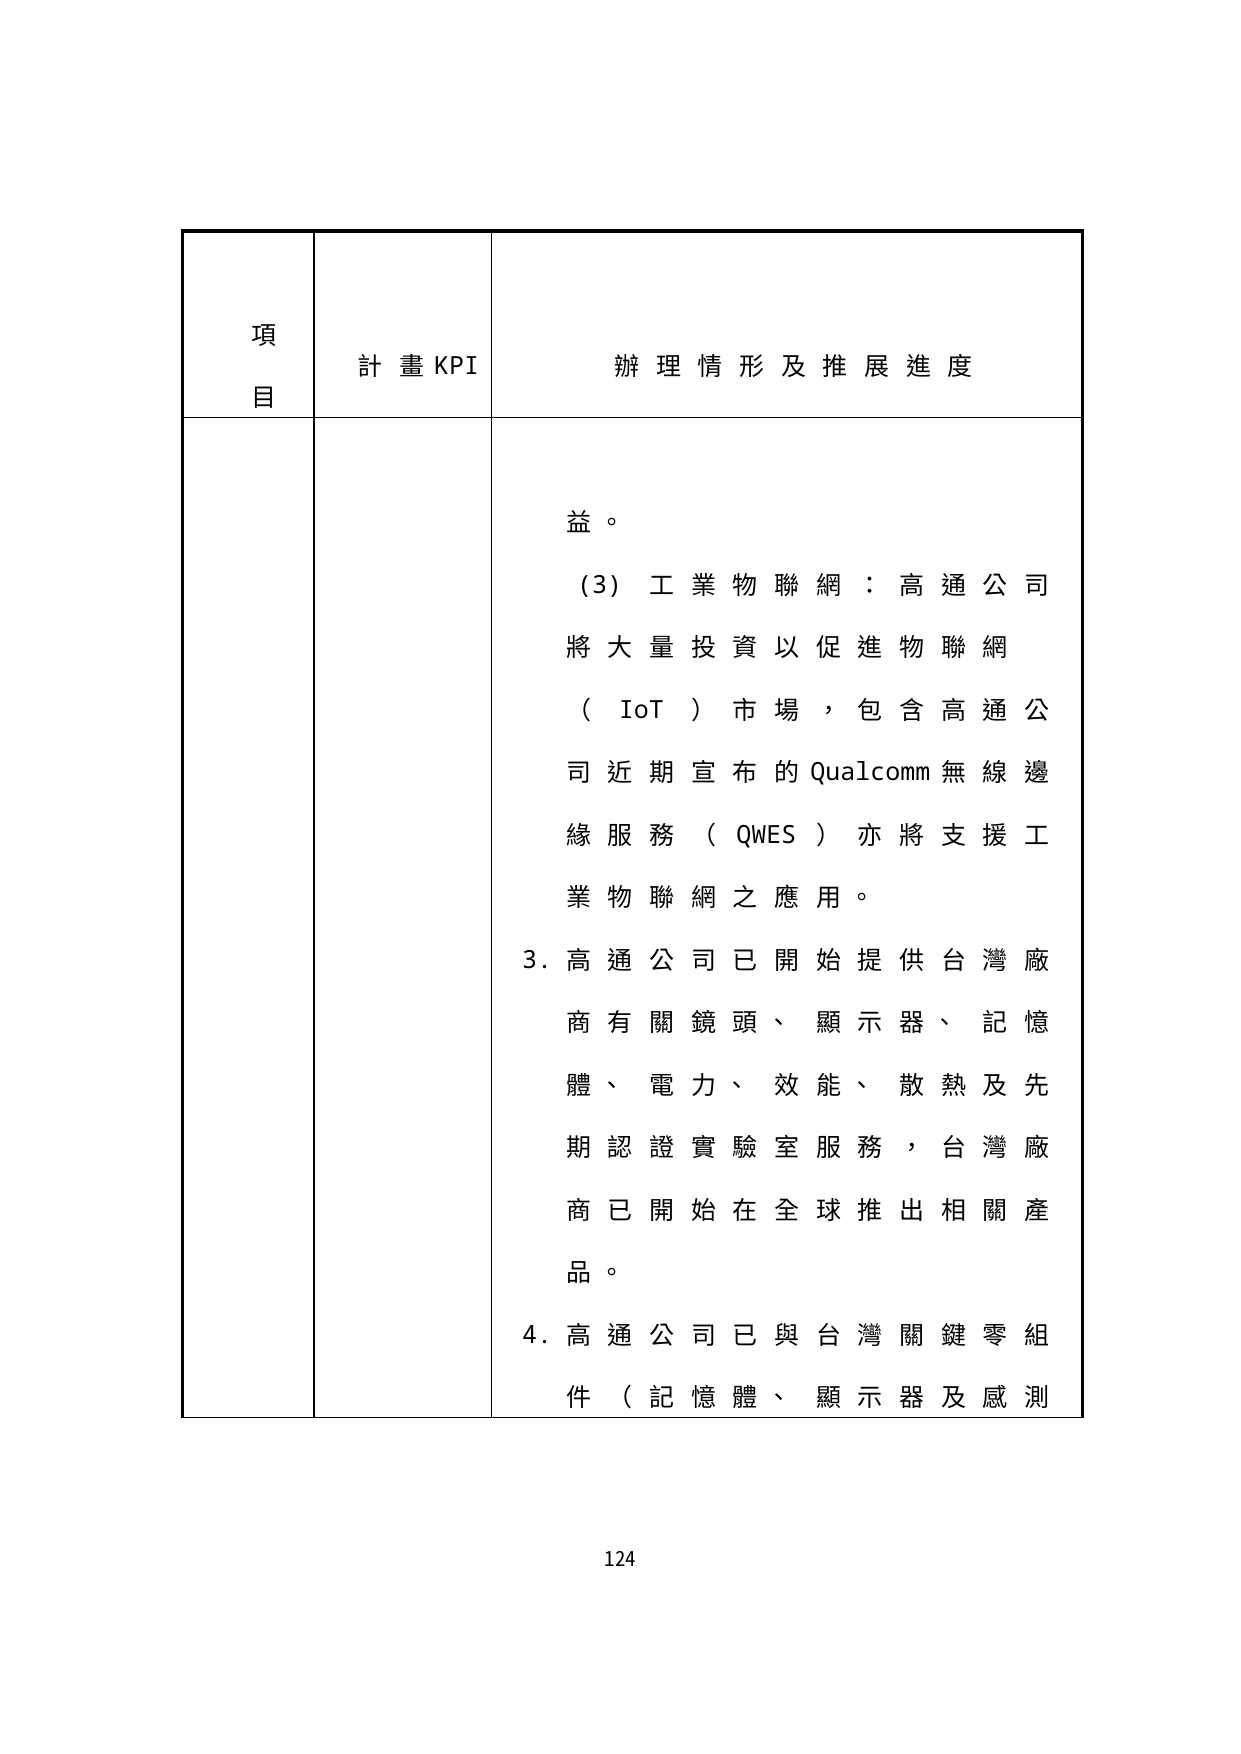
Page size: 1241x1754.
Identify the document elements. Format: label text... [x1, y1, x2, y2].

table_cell [315, 418, 491, 1417]
table_header 計畫KPI [315, 233, 491, 417]
table_cell [184, 418, 313, 1417]
table_cell 益。 (3)工業物聯網：高通公司將大量投資以促進物聯網（IoT）市場，包含高通公司近期宣布的Qualcomm無線邊緣服務（QWES）亦將支援工業物聯網之應用。 3.高通公司已開始提供台灣廠商有關鏡頭、顯示器、記憶體、電力、效能、散熱及先期認證實驗室服務，台灣廠商已開始在全球推出相關產品。 4.高通公司已與台灣關鍵零組件（記憶體、顯示器及感測 [492, 418, 1081, 1417]
table_header 辦理情形及推展進度 [492, 233, 1081, 417]
table_header 項目 [184, 233, 313, 417]
